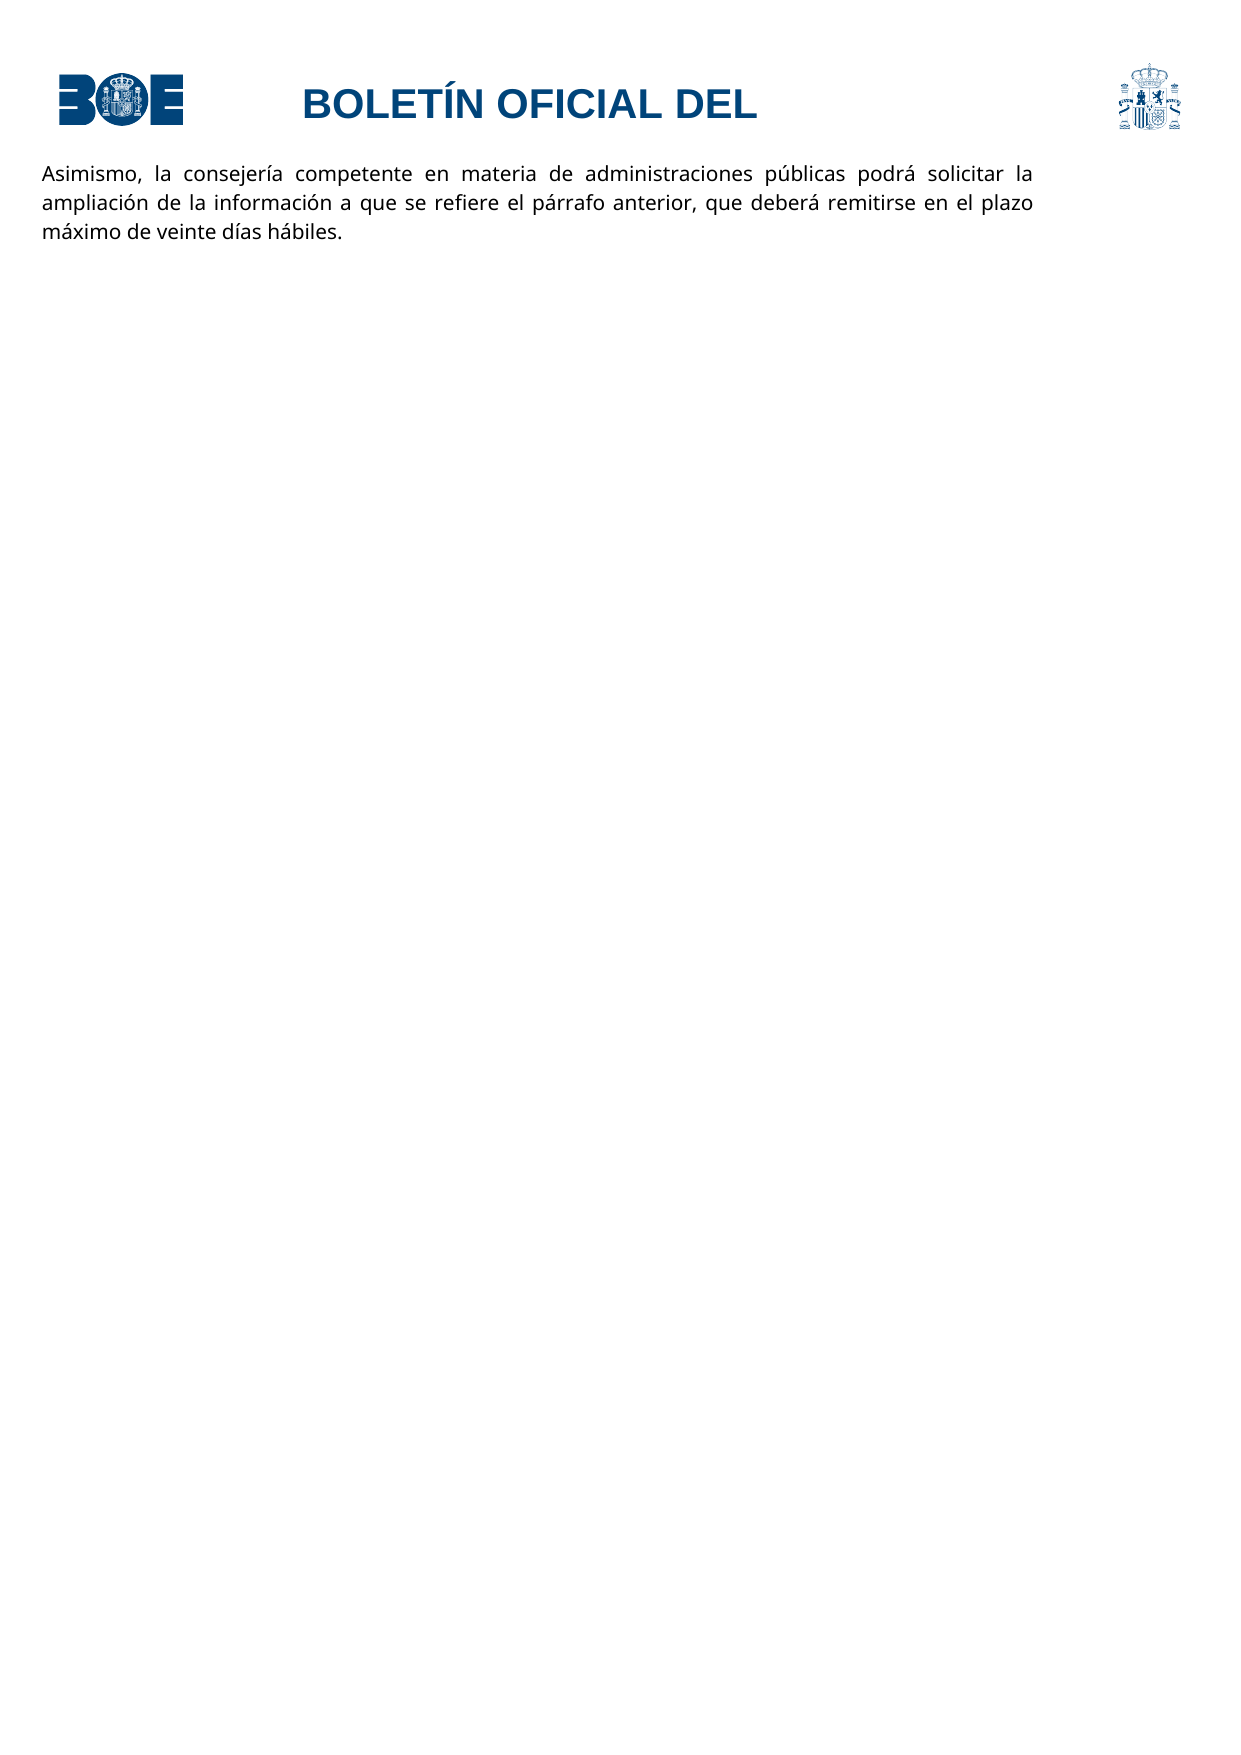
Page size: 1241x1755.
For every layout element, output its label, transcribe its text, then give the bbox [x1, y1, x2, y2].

text Asimismo, la consejería competente en materia de administraciones públicas podrá solicitar la ampliación de la información a que se refiere el párrafo anterior, que deberá remitirse en el plazo máximo de veinte días hábiles. [42, 159, 1034, 246]
